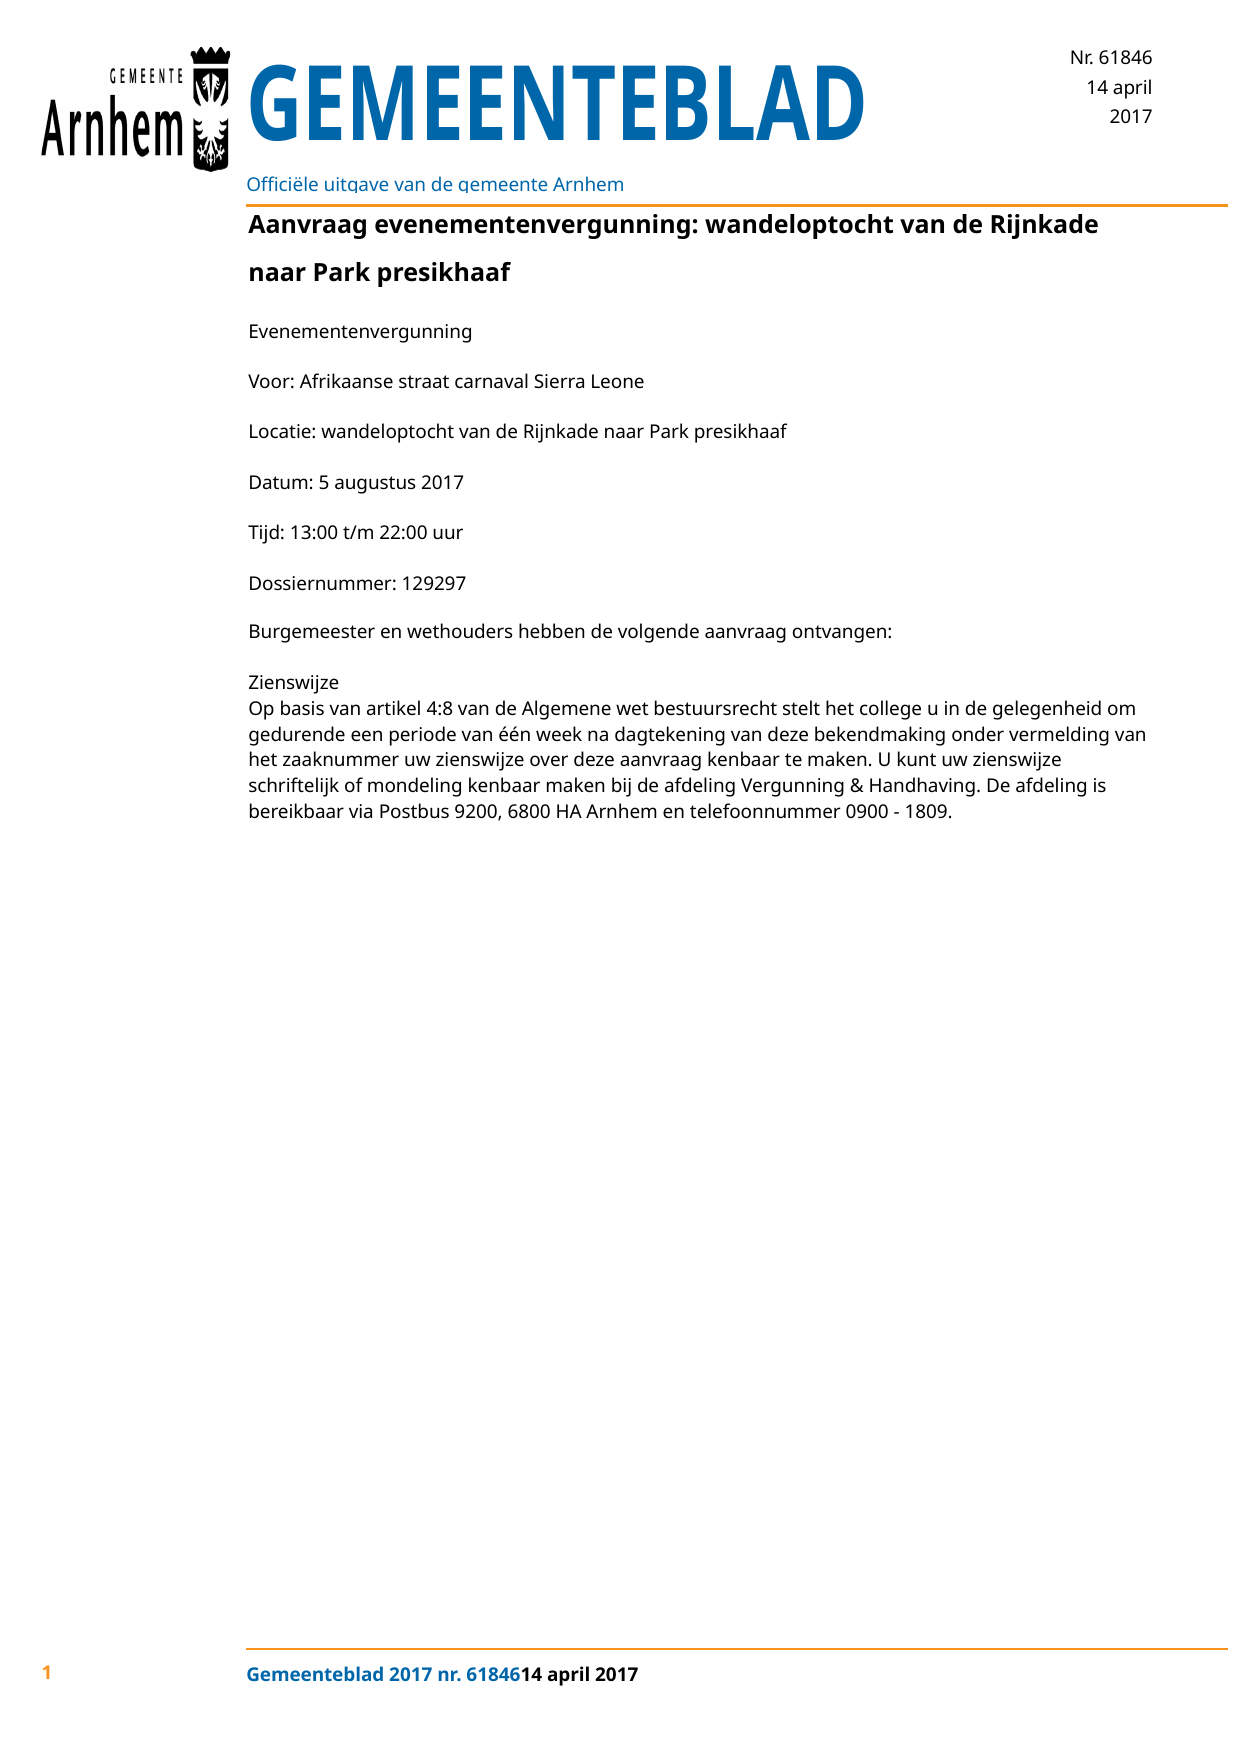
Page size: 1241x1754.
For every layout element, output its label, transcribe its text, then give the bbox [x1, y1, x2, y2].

text Burgemeester en wethouders hebben de volgende aanvraag ontvangen: [248, 618, 1152, 643]
picture [41, 47, 231, 172]
text Voor: Afrikaanse straat carnaval Sierra Leone [248, 368, 1152, 394]
text Dossiernummer: 129297 [248, 570, 1152, 596]
text Evenementenvergunning [248, 318, 1152, 344]
text Op basis van artikel 4:8 van de Algemene wet bestuursrecht stelt het college u in de gelegenheid om gedurende een periode van één week na dagtekening van deze bekendmaking onder vermelding van het zaaknummer uw zienswijze over deze aanvraag kenbaar te maken. U kunt uw zienswijze schriftelijk of mondeling kenbaar maken bij de afdeling Vergunning & Handhaving. De afdeling is bereikbaar via Postbus 9200, 6800 HA Arnhem en telefoonnummer 0900 - 1809. [248, 695, 1152, 824]
text Aanvraag evenementenvergunning: wandeloptocht van de Rijnkade naar Park presikhaaf [248, 207, 1152, 288]
text Zienswijze [248, 669, 1152, 695]
text Datum: 5 augustus 2017 [248, 469, 1152, 495]
text Tijd: 13:00 t/m 22:00 uur [248, 519, 1152, 545]
text Locatie: wandeloptocht van de Rijnkade naar Park presikhaaf [248, 419, 1152, 444]
